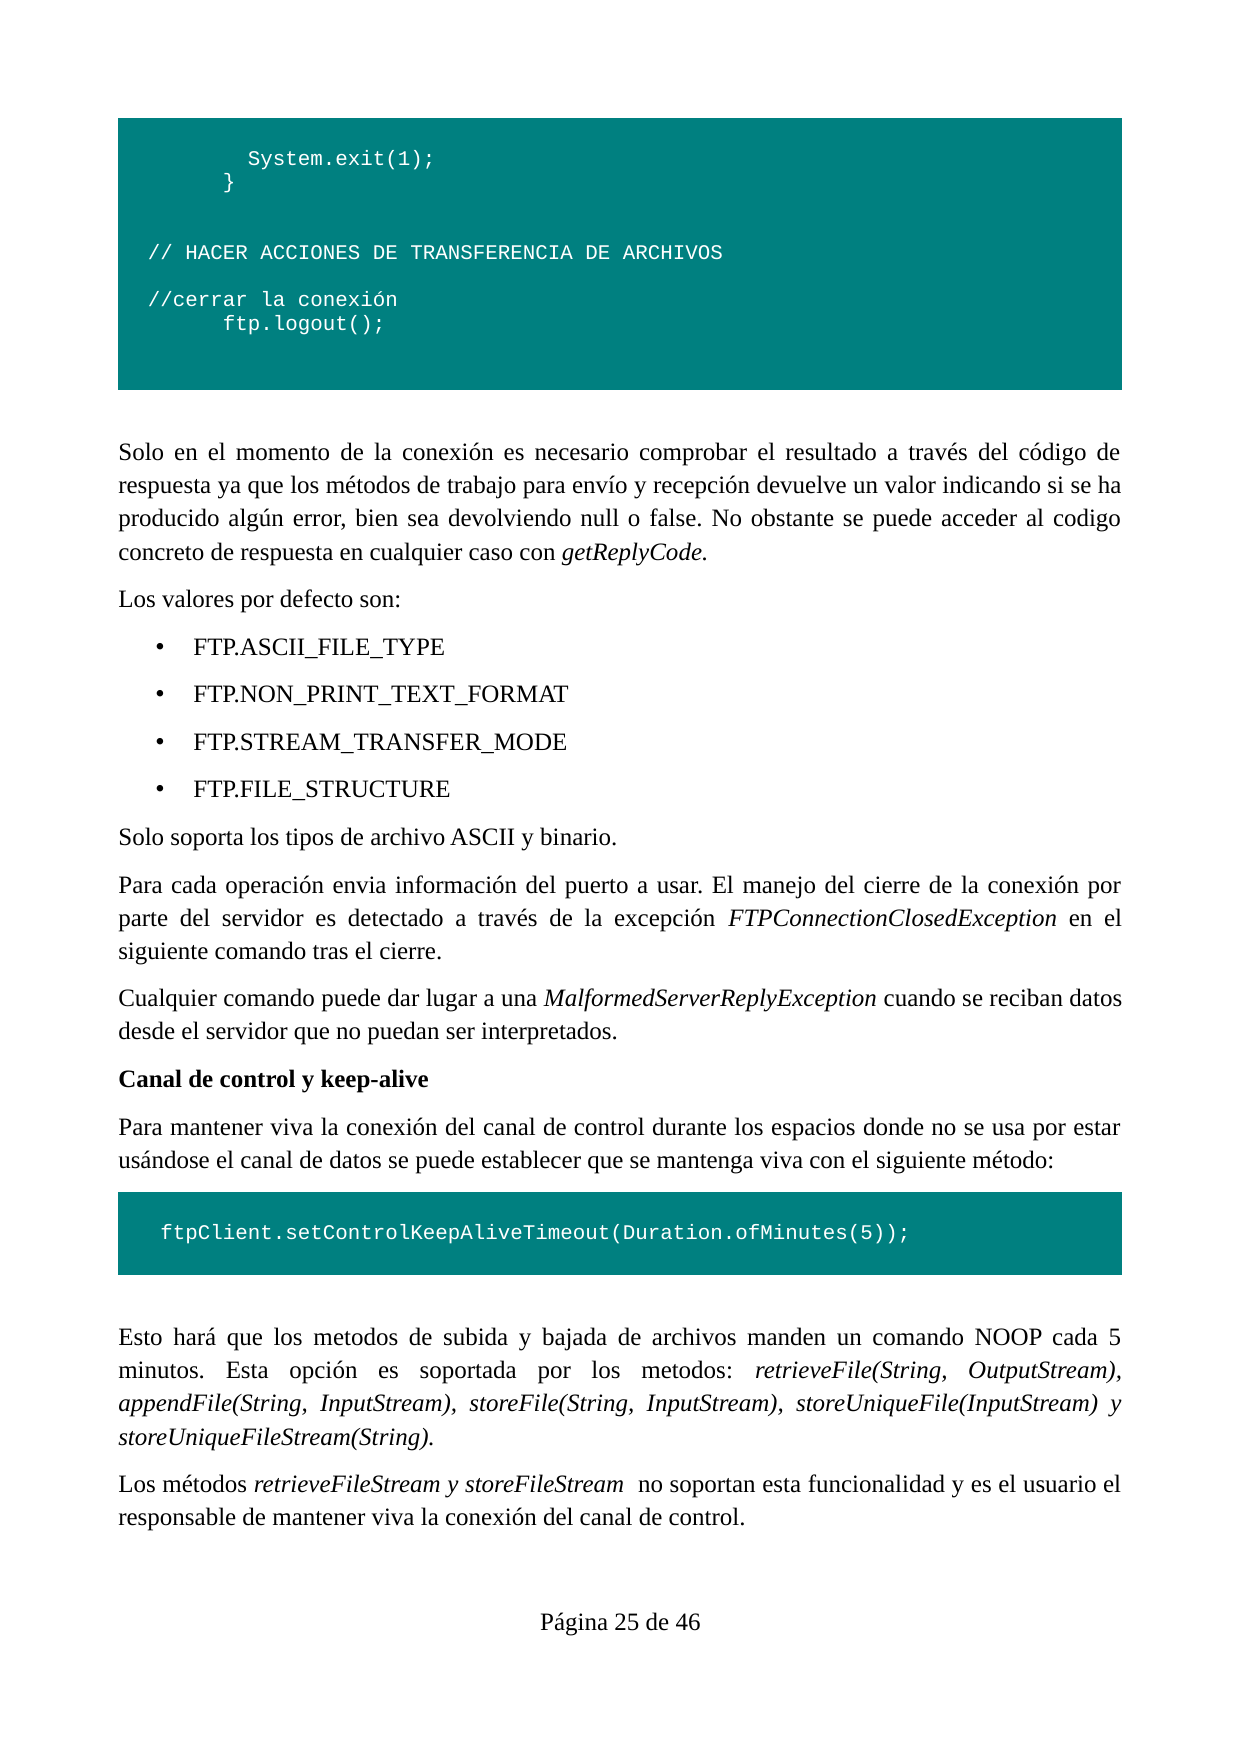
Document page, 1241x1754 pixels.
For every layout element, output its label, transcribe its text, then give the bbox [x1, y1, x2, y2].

text Solo en el momento de la conexión es necesario comprobar el resultado a través del código de respuesta ya que los métodos de trabajo para envío y recepción devuelve un valor indicando si se ha producido algún error, bien sea devolviendo null o false. No obstante se puede acceder al codigo concreto de respuesta en cualquier caso con getReplyCode. [118, 437, 1122, 565]
text System.exit(1); [118, 118, 1122, 171]
list FTP.FILE_STRUCTURE [156, 774, 1122, 803]
text ftpClient.setControlKeepAliveTimeout(Duration.ofMinutes(5)); [118, 1192, 1122, 1275]
text Los valores por defecto son: [118, 584, 1122, 613]
text ftp.logout(); [118, 313, 1122, 337]
text Los métodos retrieveFileStream y storeFileStream no soportan esta funcionalidad y es el usuario el responsable de mantener viva la conexión del canal de control. [118, 1469, 1122, 1531]
text // HACER ACCIONES DE TRANSFERENCIA DE ARCHIVOS [118, 242, 1122, 266]
text Canal de control y keep-alive [118, 1064, 1122, 1093]
text Esto hará que los metodos de subida y bajada de archivos manden un comando NOOP cada 5 minutos. Esta opción es soportada por los metodos: retrieveFile(String, OutputStream), appendFile(String, InputStream), storeFile(String, InputStream), storeUniqueFile(InputStream) y storeUniqueFileStream(String). [118, 1322, 1122, 1450]
text Cualquier comando puede dar lugar a una MalformedServerReplyException cuando se reciban datos desde el servidor que no puedan ser interpretados. [118, 983, 1122, 1045]
list FTP.STREAM_TRANSFER_MODE [156, 727, 1122, 756]
text Para cada operación envia información del puerto a usar. El manejo del cierre de la conexión por parte del servidor es detectado a través de la excepción FTPConnectionClosedException en el siguiente comando tras el cierre. [118, 870, 1122, 964]
list FTP.ASCII_FILE_TYPE [156, 632, 1122, 661]
text Solo soporta los tipos de archivo ASCII y binario. [118, 822, 1122, 851]
text } [118, 171, 1122, 195]
list FTP.NON_PRINT_TEXT_FORMAT [156, 679, 1122, 708]
text Para mantener viva la conexión del canal de control durante los espacios donde no se usa por estar usándose el canal de datos se puede establecer que se mantenga viva con el siguiente método: [118, 1112, 1122, 1173]
text //cerrar la conexión [118, 289, 1122, 313]
